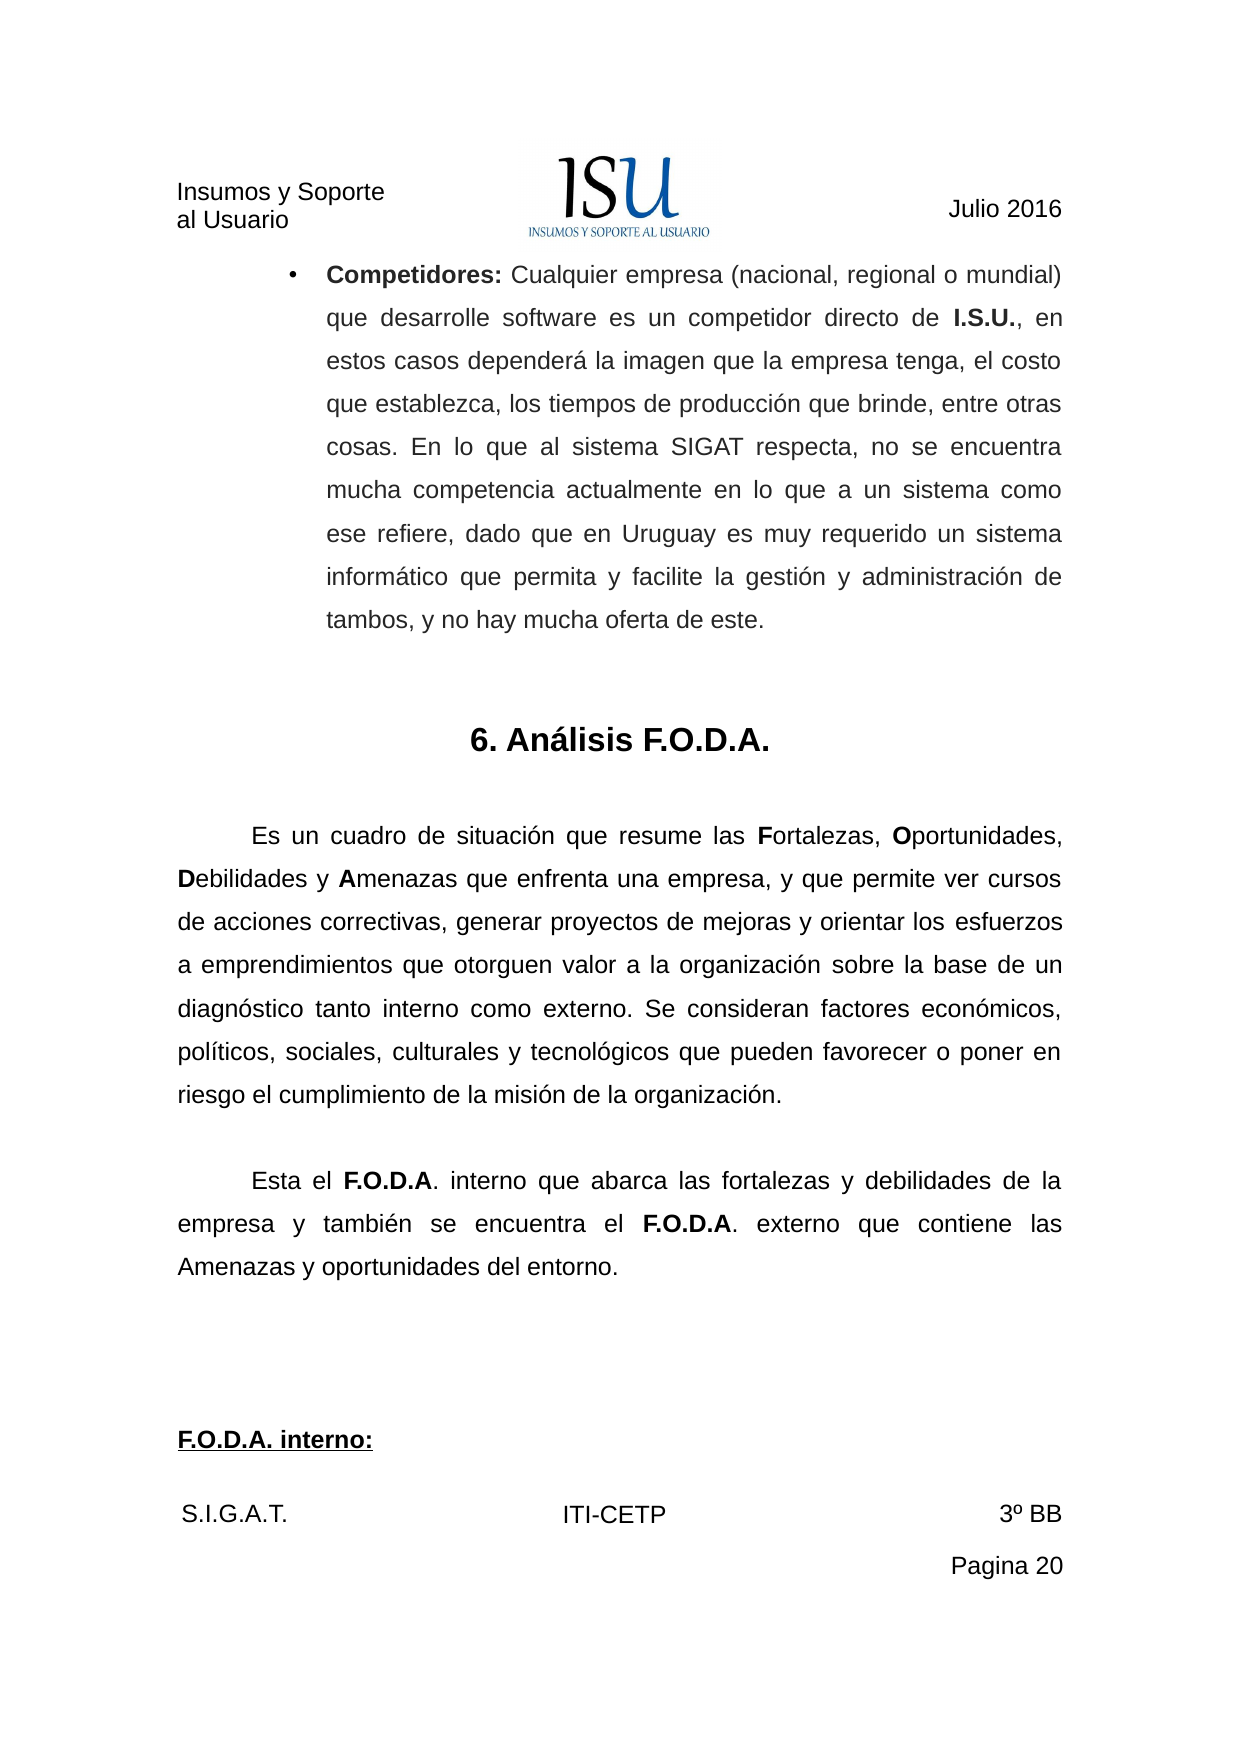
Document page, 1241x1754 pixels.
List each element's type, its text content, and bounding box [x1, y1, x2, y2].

text Esta el F.O.D.A. interno que abarca las fortalezas y debilidades de la empresa y también se encuentra el F.O.D.A. externo que contiene las Amenazas y oportunidades del entorno. [177, 1166, 1063, 1281]
text F.O.D.A. interno: [177, 1425, 1063, 1453]
text 6. Análisis F.O.D.A. [177, 720, 1063, 759]
list Competidores: Cualquier empresa (nacional, regional o mundial) que desarrolle software es un competidor directo de I.S.U., en estos casos dependerá la imagen que la empresa tenga, el costo que establezca, los tiempos de producción que brinde, entre otras cosas. En lo que al sistema SIGAT respecta, no se encuentra mucha competencia actualmente en lo que a un sistema como ese refiere, dado que en Uruguay es muy requerido un sistema informático que permita y facilite la gestión y administración de tambos, y no hay mucha oferta de este. [288, 260, 1063, 634]
picture [517, 138, 723, 252]
text Es un cuadro de situación que resume las Fortalezas, Oportunidades, Debilidades y Amenazas que enfrenta una empresa, y que permite ver cursos de acciones correctivas, generar proyectos de mejoras y orientar los esfuerzos a emprendimientos que otorguen valor a la organización sobre la base de un diagnóstico tanto interno como externo. Se consideran factores económicos, políticos, sociales, culturales y tecnológicos que pueden favorecer o poner en riesgo el cumplimiento de la misión de la organización. [177, 821, 1063, 1108]
